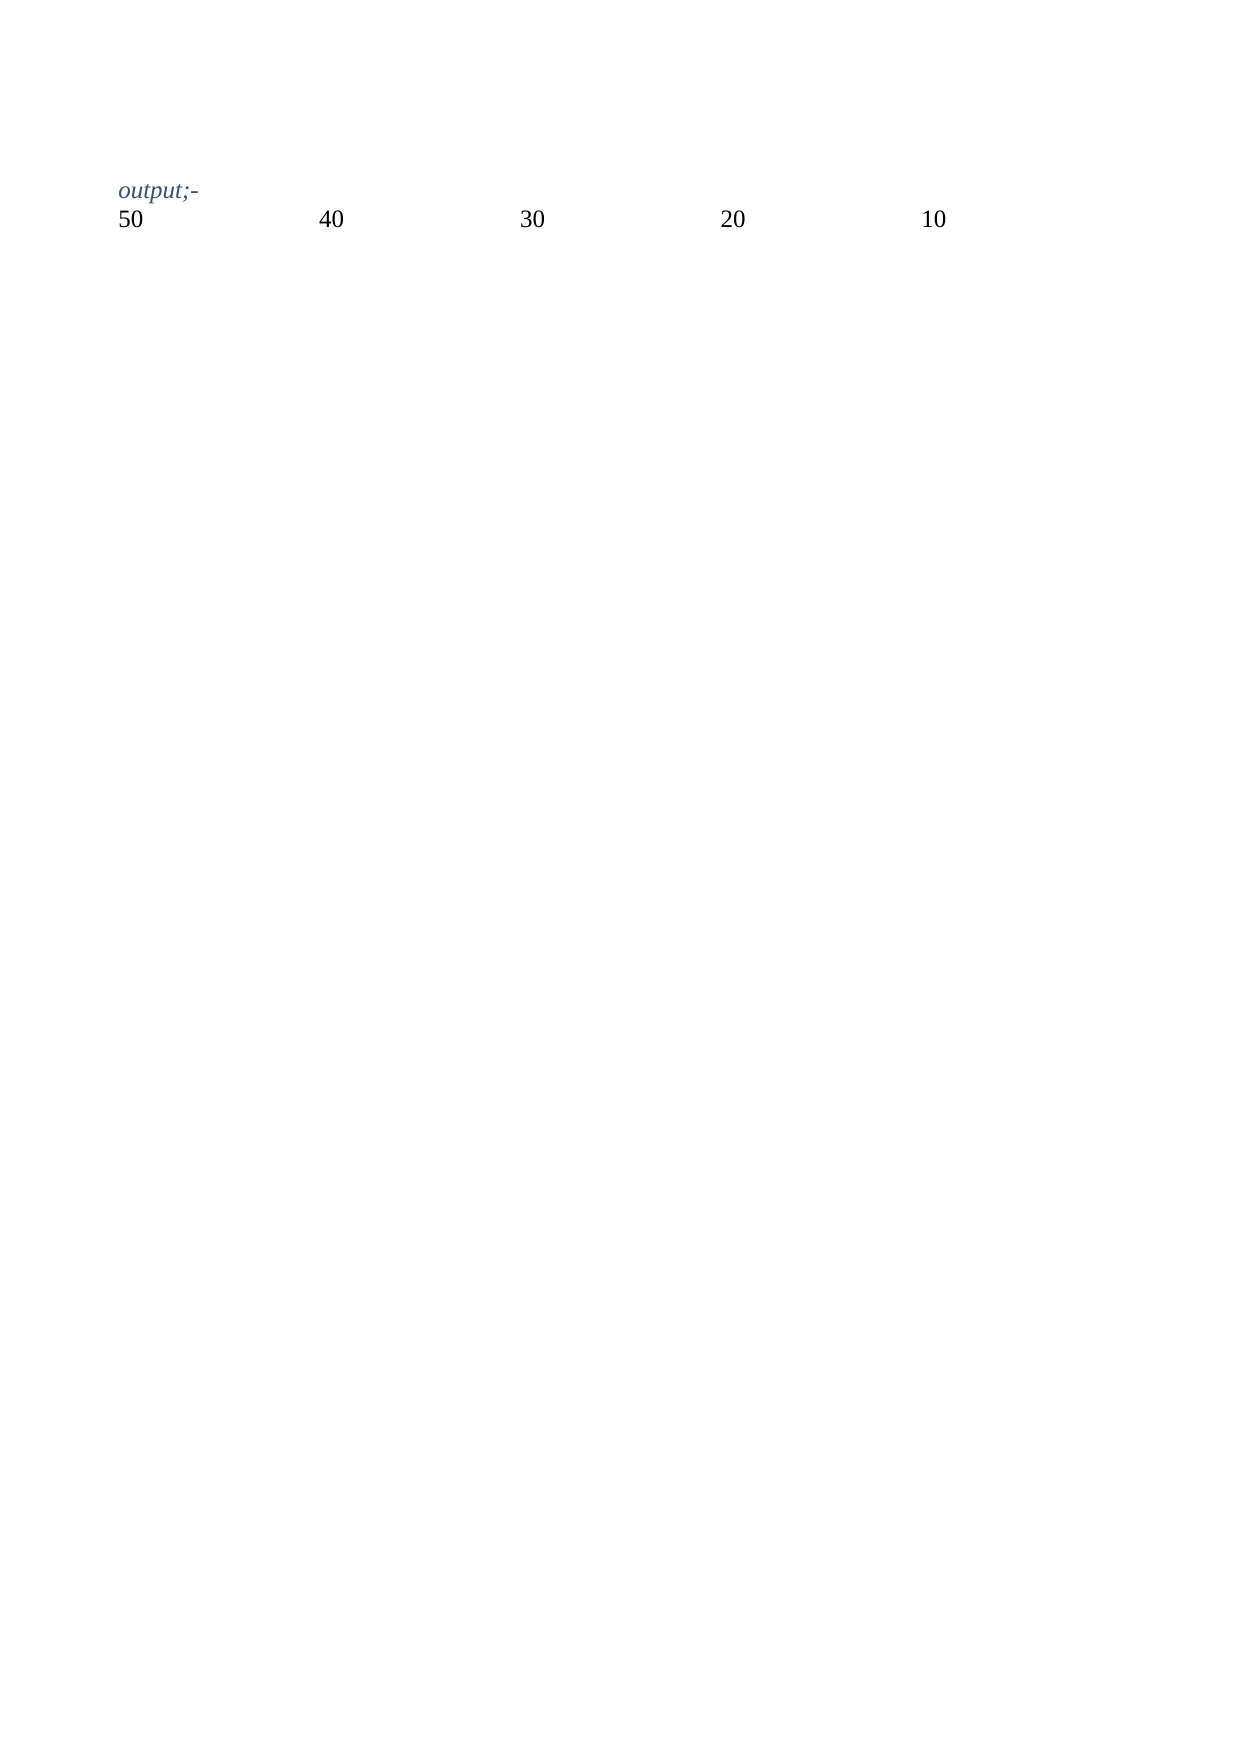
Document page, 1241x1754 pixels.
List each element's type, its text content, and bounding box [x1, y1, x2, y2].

text output;- [118, 176, 1122, 204]
table_header [921, 118, 1122, 147]
table_header 30 [520, 204, 720, 233]
table_header [520, 118, 720, 147]
table_header 10 [921, 204, 1122, 233]
table_header [118, 118, 319, 147]
table_header 50 [118, 204, 319, 233]
table_header [720, 118, 921, 147]
table_header [319, 118, 520, 147]
table_header 20 [720, 204, 921, 233]
table_header 40 [319, 204, 520, 233]
